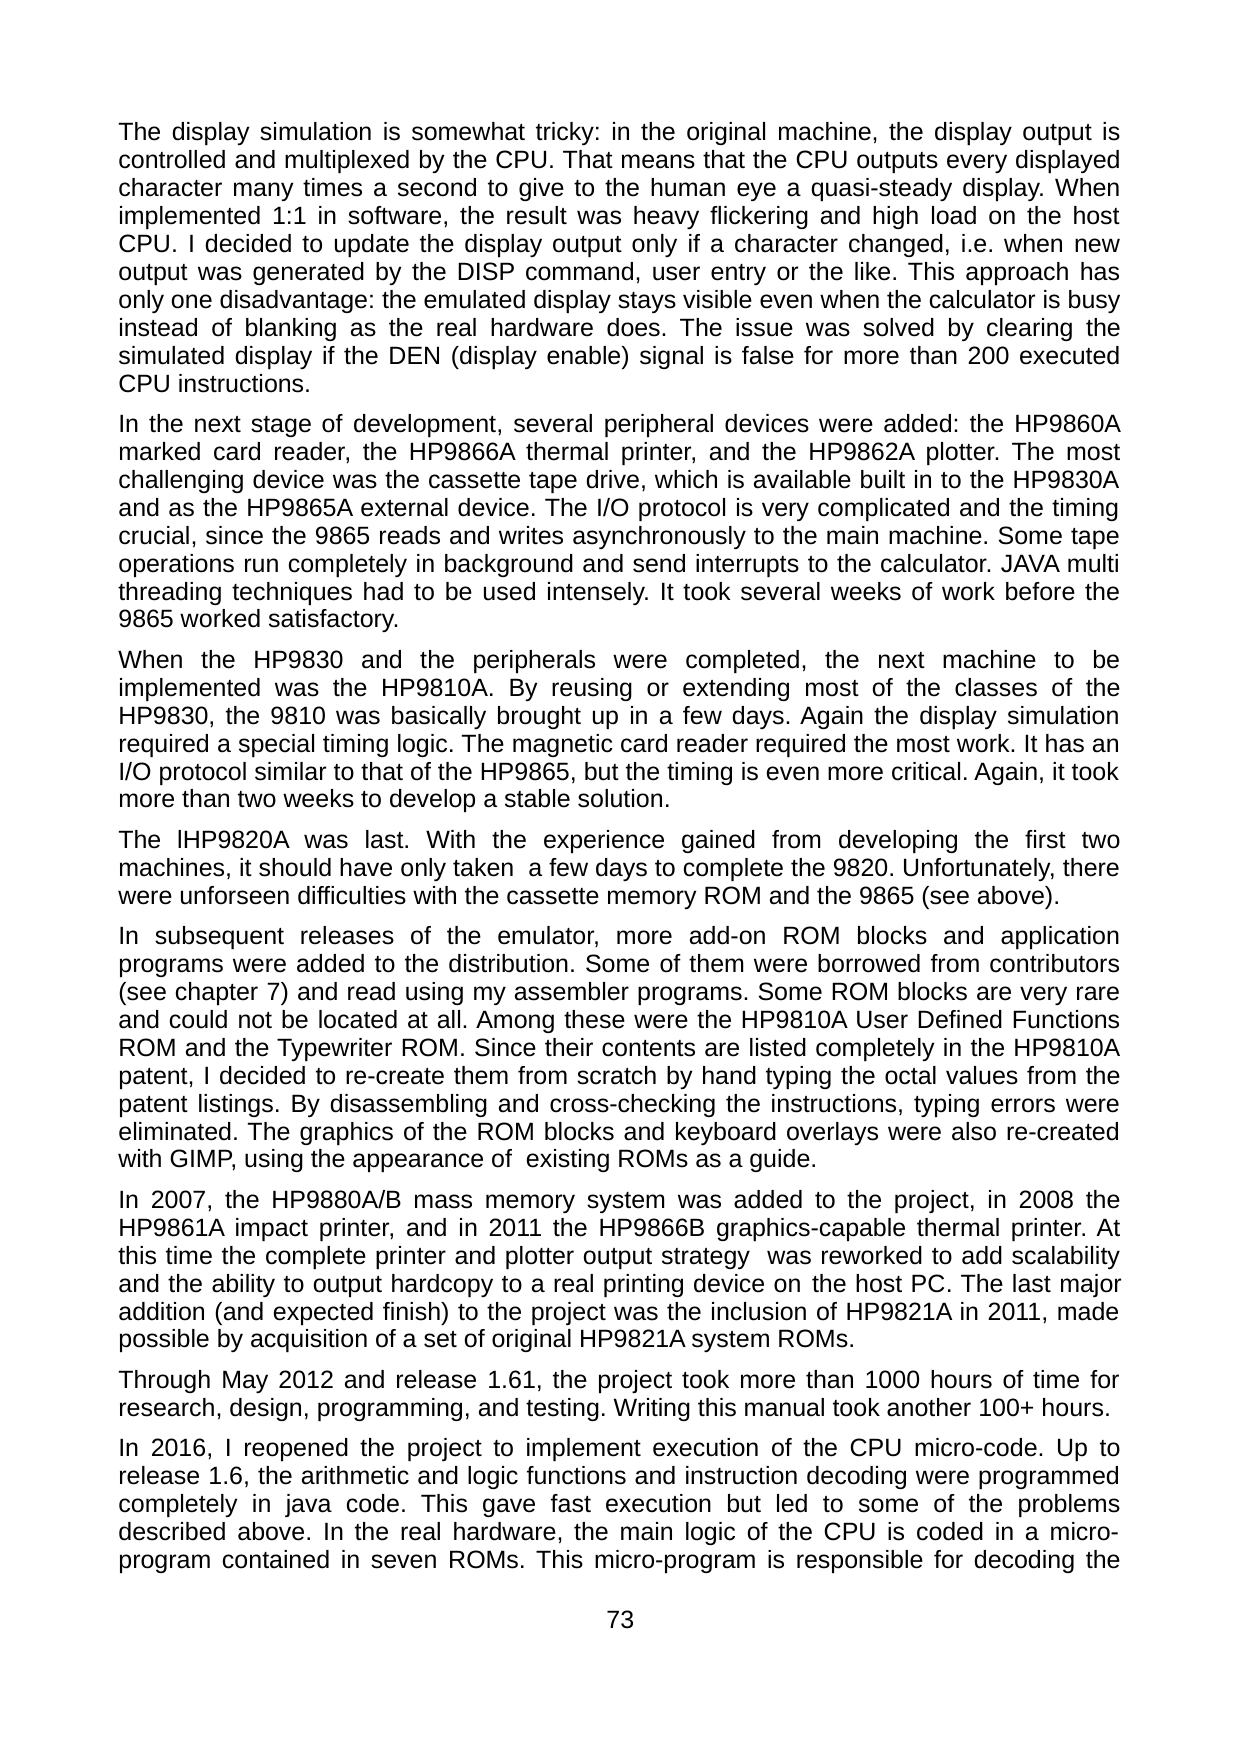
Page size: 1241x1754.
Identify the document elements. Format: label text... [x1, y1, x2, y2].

text In the next stage of development, several peripheral devices were added: the HP9860A marked card reader, the HP9866A thermal printer, and the HP9862A plotter. The most challenging device was the cassette tape drive, which is available built in to the HP9830A and as the HP9865A external device. The I/O protocol is very complicated and the timing crucial, since the 9865 reads and writes asynchronously to the main machine. Some tape operations run completely in background and send interrupts to the calculator. JAVA multi threading techniques had to be used intensely. It took several weeks of work before the 9865 worked satisfactory. [118, 410, 1122, 633]
text In subsequent releases of the emulator, more add-on ROM blocks and application programs were added to the distribution. Some of them were borrowed from contributors (see chapter 7) and read using my assembler programs. Some ROM blocks are very rare and could not be located at all. Among these were the HP9810A User Defined Functions ROM and the Typewriter ROM. Since their contents are listed completely in the HP9810A patent, I decided to re-create them from scratch by hand typing the octal values from the patent listings. By disassembling and cross-checking the instructions, typing errors were eliminated. The graphics of the ROM blocks and keyboard overlays were also re-created with GIMP, using the appearance of existing ROMs as a guide. [118, 922, 1122, 1173]
text The lHP9820A was last. With the experience gained from developing the first two machines, it should have only taken a few days to complete the 9820. Unfortunately, there were unforseen difficulties with the cassette memory ROM and the 9865 (see above). [118, 826, 1122, 909]
text In 2016, I reopened the project to implement execution of the CPU micro-code. Up to release 1.6, the arithmetic and logic functions and instruction decoding were programmed completely in java code. This gave fast execution but led to some of the problems described above. In the real hardware, the main logic of the CPU is coded in a micro-program contained in seven ROMs. This micro-program is responsible for decoding the [118, 1434, 1122, 1573]
text Through May 2012 and release 1.61, the project took more than 1000 hours of time for research, design, programming, and testing. Writing this manual took another 100+ hours. [118, 1366, 1122, 1421]
text When the HP9830 and the peripherals were completed, the next machine to be implemented was the HP9810A. By reusing or extending most of the classes of the HP9830, the 9810 was basically brought up in a few days. Again the display simulation required a special timing logic. The magnetic card reader required the most work. It has an I/O protocol similar to that of the HP9865, but the timing is even more critical. Again, it took more than two weeks to develop a stable solution. [118, 646, 1122, 813]
text The display simulation is somewhat tricky: in the original machine, the display output is controlled and multiplexed by the CPU. That means that the CPU outputs every displayed character many times a second to give to the human eye a quasi-steady display. When implemented 1:1 in software, the result was heavy flickering and high load on the host CPU. I decided to update the display output only if a character changed, i.e. when new output was generated by the DISP command, user entry or the like. This approach has only one disadvantage: the emulated display stays visible even when the calculator is busy instead of blanking as the real hardware does. The issue was solved by clearing the simulated display if the DEN (display enable) signal is false for more than 200 executed CPU instructions. [118, 118, 1122, 397]
text In 2007, the HP9880A/B mass memory system was added to the project, in 2008 the HP9861A impact printer, and in 2011 the HP9866B graphics-capable thermal printer. At this time the complete printer and plotter output strategy was reworked to add scalability and the ability to output hardcopy to a real printing device on the host PC. The last major addition (and expected finish) to the project was the inclusion of HP9821A in 2011, made possible by acquisition of a set of original HP9821A system ROMs. [118, 1186, 1122, 1353]
